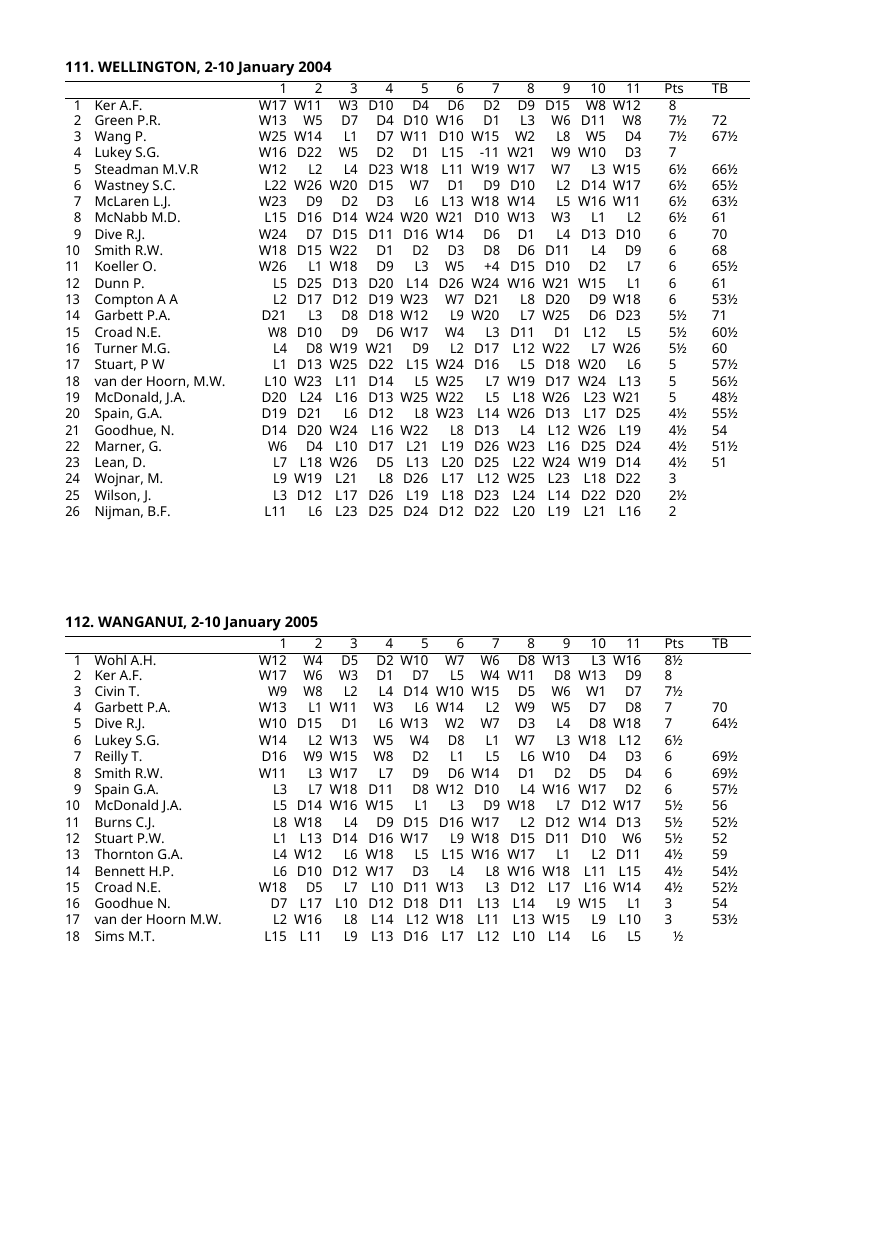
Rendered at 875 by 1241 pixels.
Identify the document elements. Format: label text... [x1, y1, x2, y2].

table_cell D24 [397, 505, 433, 521]
table_cell W19 [291, 473, 326, 489]
table_cell [699, 669, 751, 685]
table_cell D10 [362, 99, 397, 114]
table_cell L3 [575, 654, 610, 669]
table_cell W25 [539, 310, 575, 326]
table_cell L13 [504, 914, 539, 930]
table_cell 14 [65, 865, 88, 881]
table_cell [88, 637, 239, 653]
table_cell 6½ [653, 734, 699, 750]
table_cell 5 [653, 391, 701, 407]
table_cell L16 [575, 881, 610, 897]
table_cell 5½ [653, 816, 699, 832]
table_cell 7 [653, 718, 699, 734]
table_cell D13 [362, 391, 397, 407]
table_cell L6 [504, 750, 539, 767]
table_cell W23 [397, 293, 433, 309]
table_cell W18 [397, 163, 433, 179]
table_cell W15 [326, 750, 362, 767]
table_cell L1 [398, 799, 433, 816]
table_cell W16 [504, 277, 539, 293]
table_cell D22 [291, 146, 326, 163]
table_cell L12 [539, 424, 575, 440]
table_cell W24 [239, 228, 291, 244]
table_cell 10 [575, 637, 610, 653]
table_cell L1 [468, 734, 504, 750]
table_cell D18 [539, 358, 575, 375]
table_cell W24 [468, 277, 504, 293]
table_cell 4½ [653, 456, 701, 473]
table_cell W11 [291, 99, 326, 114]
table_cell Spain, G.A. [88, 407, 239, 423]
table_cell L9 [575, 914, 610, 930]
table_cell 1 [239, 82, 291, 97]
table_cell D5 [326, 654, 362, 669]
table_cell 19 [65, 391, 88, 407]
table_cell L3 [291, 767, 326, 783]
table_cell Wojnar, M. [88, 473, 239, 489]
table_cell W10 [433, 685, 468, 701]
table_cell W17 [239, 99, 291, 114]
table_cell D15 [398, 816, 433, 832]
table_cell 3 [653, 897, 699, 913]
table_cell L10 [326, 897, 362, 913]
table_cell L7 [468, 375, 504, 391]
table_cell W26 [504, 407, 539, 423]
table_cell W18 [240, 881, 291, 897]
table_cell 61 [701, 277, 750, 293]
table_cell D25 [468, 456, 504, 473]
table_cell van der Hoorn, M.W. [88, 375, 239, 391]
table_cell W24 [326, 424, 362, 440]
table_cell L2 [239, 293, 291, 309]
table_cell W15 [575, 277, 610, 293]
table_cell W17 [610, 179, 653, 195]
table_cell L7 [610, 261, 653, 277]
table_cell D22 [610, 473, 653, 489]
table_cell 6 [433, 637, 468, 653]
table_cell L19 [397, 489, 433, 505]
table_cell D3 [504, 718, 539, 734]
table_cell D9 [398, 767, 433, 783]
table_cell D16 [240, 750, 291, 767]
table_cell W9 [291, 750, 326, 767]
table_cell L23 [575, 391, 610, 407]
table_cell D12 [362, 407, 397, 423]
table_cell D5 [504, 685, 539, 701]
table_cell L20 [504, 505, 539, 521]
table_cell W17 [362, 865, 397, 881]
table_cell L9 [239, 473, 291, 489]
table_cell D8 [575, 718, 610, 734]
table_cell W24 [433, 358, 468, 375]
table_cell W5 [539, 701, 575, 718]
table_cell 1 [65, 654, 88, 669]
table_cell L24 [291, 391, 326, 407]
table_cell D9 [362, 261, 397, 277]
table_cell Lukey S.G. [88, 146, 239, 163]
table_cell L14 [362, 914, 397, 930]
table_cell 55½ [701, 407, 750, 423]
table_cell 2 [65, 669, 88, 685]
table_cell D4 [575, 750, 610, 767]
table_cell 4½ [653, 881, 699, 897]
table_cell L7 [326, 881, 362, 897]
table_cell L17 [575, 407, 610, 423]
table_cell D11 [610, 848, 653, 865]
table_cell 6 [653, 293, 701, 309]
table_cell 12 [65, 277, 88, 293]
table_cell W7 [433, 654, 468, 669]
table_cell D1 [504, 767, 539, 783]
table_cell L22 [239, 179, 291, 195]
table_cell 5 [65, 718, 88, 734]
table_cell D14 [398, 685, 433, 701]
table_cell 3 [326, 82, 362, 97]
table_cell D14 [575, 179, 610, 195]
table_cell D13 [610, 816, 653, 832]
table_cell W14 [610, 881, 653, 897]
table_cell D14 [610, 456, 653, 473]
table_cell 9 [539, 637, 575, 653]
table_cell L16 [326, 391, 362, 407]
table_cell D8 [291, 342, 326, 358]
table_cell 10 [65, 244, 88, 261]
table_cell 22 [65, 440, 88, 456]
table_cell D3 [398, 865, 433, 881]
table_cell W22 [397, 424, 433, 440]
table_cell L10 [362, 881, 397, 897]
table_cell W16 [326, 799, 362, 816]
table_cell L4 [433, 865, 468, 881]
table_cell L5 [239, 277, 291, 293]
table_cell L11 [291, 930, 326, 946]
table_cell L9 [539, 897, 575, 913]
table_cell 56 [699, 799, 751, 816]
table_cell 7 [653, 146, 701, 163]
table_cell L10 [610, 914, 653, 930]
table_cell 21 [65, 424, 88, 440]
table_header 112. WANGANUI, 2-10 January 2005 [65, 614, 751, 636]
table_cell W19 [468, 163, 504, 179]
table_cell D15 [291, 718, 326, 734]
table_cell 7 [468, 82, 504, 97]
table_cell W16 [575, 195, 610, 212]
table_cell W15 [362, 799, 397, 816]
table_cell 6½ [653, 195, 701, 212]
table_cell W7 [468, 718, 504, 734]
table_cell 6 [653, 750, 699, 767]
table_cell D25 [362, 505, 397, 521]
table_cell D9 [610, 669, 653, 685]
table_cell D8 [504, 654, 539, 669]
table_cell W12 [610, 99, 653, 114]
table_cell L6 [397, 195, 433, 212]
table_cell McDonald J.A. [88, 799, 239, 816]
table_cell L16 [539, 440, 575, 456]
table_cell D8 [433, 734, 468, 750]
table_cell D23 [362, 163, 397, 179]
table_cell D9 [575, 293, 610, 309]
table_cell 6 [653, 277, 701, 293]
table_cell D1 [433, 179, 468, 195]
table_cell W14 [433, 228, 468, 244]
table_cell 7½ [653, 114, 701, 130]
table_cell W19 [504, 375, 539, 391]
table_cell W21 [362, 342, 397, 358]
table_cell L4 [326, 163, 362, 179]
table_cell W5 [362, 734, 397, 750]
table_cell L3 [468, 881, 504, 897]
table_cell W6 [291, 669, 326, 685]
table_cell L6 [291, 505, 326, 521]
table_cell D20 [610, 489, 653, 505]
table_cell D1 [397, 146, 433, 163]
table_cell W16 [504, 865, 539, 881]
table_cell L24 [504, 489, 539, 505]
table_cell D10 [610, 228, 653, 244]
table_cell W8 [362, 750, 397, 767]
table_cell 65½ [701, 261, 750, 277]
table_cell 3 [326, 637, 362, 653]
table_cell 5 [398, 637, 433, 653]
table_cell D9 [504, 99, 539, 114]
table_cell W13 [504, 212, 539, 228]
table_cell W7 [504, 734, 539, 750]
table_cell 5½ [653, 326, 701, 342]
table_cell 68 [701, 244, 750, 261]
table_cell [701, 146, 750, 163]
table_cell D12 [326, 293, 362, 309]
table_cell L12 [610, 734, 653, 750]
table_cell W25 [239, 130, 291, 146]
table_cell L10 [239, 375, 291, 391]
table_cell D10 [539, 261, 575, 277]
table_cell D7 [240, 897, 291, 913]
table_cell W4 [433, 326, 468, 342]
table_cell McLaren L.J. [88, 195, 239, 212]
table_cell [65, 637, 88, 653]
table_cell W11 [397, 130, 433, 146]
table_cell L3 [468, 326, 504, 342]
table_cell W9 [539, 146, 575, 163]
table_cell L19 [433, 440, 468, 456]
table_cell 48½ [701, 391, 750, 407]
table_cell L13 [362, 930, 397, 946]
table_cell D20 [362, 277, 397, 293]
table_cell L13 [397, 456, 433, 473]
table_cell L1 [610, 277, 653, 293]
table_cell L4 [504, 783, 539, 799]
table_cell W18 [504, 799, 539, 816]
table_cell W17 [240, 669, 291, 685]
table_cell W17 [575, 783, 610, 799]
table_cell D7 [291, 228, 326, 244]
table_cell 8 [653, 669, 699, 685]
table_cell Compton A A [88, 293, 239, 309]
table_cell L17 [291, 897, 326, 913]
table_cell D23 [468, 489, 504, 505]
table_cell W15 [468, 685, 504, 701]
table_cell L4 [504, 424, 539, 440]
table_cell 54 [699, 897, 751, 913]
table_cell L5 [504, 358, 539, 375]
table_cell L6 [398, 701, 433, 718]
table_cell W3 [362, 701, 397, 718]
table_cell L13 [610, 375, 653, 391]
table_cell L2 [433, 342, 468, 358]
table_cell [699, 685, 751, 701]
table_cell W18 [326, 261, 362, 277]
table_cell L1 [610, 897, 653, 913]
table_cell D21 [291, 407, 326, 423]
table_cell W3 [539, 212, 575, 228]
table_cell Burns C.J. [88, 816, 239, 832]
table_cell Sims M.T. [88, 930, 239, 946]
table_cell 69½ [699, 767, 751, 783]
table_cell 60 [701, 342, 750, 358]
table_cell 10 [575, 82, 610, 97]
table_cell L4 [326, 816, 362, 832]
table_cell 24 [65, 473, 88, 489]
table_cell 12 [65, 832, 88, 848]
table_cell D20 [239, 391, 291, 407]
table_cell D16 [397, 228, 433, 244]
table_cell D9 [468, 799, 504, 816]
table_cell L15 [397, 358, 433, 375]
table_cell W8 [291, 685, 326, 701]
table_cell [699, 930, 751, 946]
table_cell 11 [65, 816, 88, 832]
table_cell L10 [326, 440, 362, 456]
table_cell D11 [362, 783, 397, 799]
table_cell D3 [362, 195, 397, 212]
table_cell L12 [468, 930, 504, 946]
table_cell L11 [239, 505, 291, 521]
table_cell [88, 82, 239, 97]
table_cell D13 [326, 277, 362, 293]
table_cell W18 [326, 783, 362, 799]
table_cell L20 [433, 456, 468, 473]
table_cell D25 [291, 277, 326, 293]
table_cell 54 [701, 424, 750, 440]
table_cell L5 [397, 375, 433, 391]
table_cell D10 [433, 130, 468, 146]
table_cell D4 [362, 114, 397, 130]
table_cell W26 [291, 179, 326, 195]
table_cell 1 [240, 637, 291, 653]
table_cell L8 [326, 914, 362, 930]
table_cell D11 [539, 832, 575, 848]
table_cell W16 [610, 654, 653, 669]
table_cell D19 [239, 407, 291, 423]
table_cell 23 [65, 456, 88, 473]
table_cell D14 [326, 832, 362, 848]
table_cell 7 [65, 750, 88, 767]
table_cell D1 [539, 326, 575, 342]
table_cell 7 [653, 701, 699, 718]
table_cell L15 [610, 865, 653, 881]
table_cell D12 [504, 881, 539, 897]
table_cell D12 [575, 799, 610, 816]
table_cell W8 [239, 326, 291, 342]
table_cell Koeller O. [88, 261, 239, 277]
table_cell L18 [575, 473, 610, 489]
table_cell L9 [433, 832, 468, 848]
table_cell L15 [433, 848, 468, 865]
table_cell D16 [291, 212, 326, 228]
table_cell W12 [240, 654, 291, 669]
table_cell W16 [539, 783, 575, 799]
table_cell [65, 82, 88, 97]
table_cell Goodhue N. [88, 897, 239, 913]
table_cell D16 [398, 930, 433, 946]
table_cell 10 [65, 799, 88, 816]
table_cell L1 [326, 130, 362, 146]
table_cell Ker A.F. [88, 669, 239, 685]
table_cell W23 [239, 195, 291, 212]
table_cell D6 [504, 244, 539, 261]
table_cell Civin T. [88, 685, 239, 701]
table_cell D13 [539, 407, 575, 423]
table_cell L7 [362, 767, 397, 783]
table_cell D12 [433, 505, 468, 521]
table_cell L5 [468, 391, 504, 407]
table_cell W18 [239, 244, 291, 261]
table_cell Dive R.J. [88, 718, 239, 734]
table_cell 26 [65, 505, 88, 521]
table_cell W18 [575, 734, 610, 750]
table_cell W12 [291, 848, 326, 865]
table_cell W11 [326, 701, 362, 718]
table_cell D13 [575, 228, 610, 244]
table_cell D9 [326, 326, 362, 342]
table_cell 6 [653, 261, 701, 277]
table_cell D19 [362, 293, 397, 309]
table_cell D6 [362, 326, 397, 342]
table_cell W20 [575, 358, 610, 375]
table_cell L7 [504, 310, 539, 326]
table_cell L6 [362, 718, 397, 734]
table_cell W13 [539, 654, 575, 669]
table_cell L4 [539, 718, 575, 734]
table_cell D1 [362, 244, 397, 261]
table_cell Thornton G.A. [88, 848, 239, 865]
table_cell L3 [575, 163, 610, 179]
table_cell D6 [575, 310, 610, 326]
table_cell Croad N.E. [88, 881, 239, 897]
table_cell W14 [291, 130, 326, 146]
table_cell L7 [291, 783, 326, 799]
table_cell Pts [653, 82, 701, 97]
table_cell 7 [468, 637, 504, 653]
table_cell 2 [291, 82, 326, 97]
table_cell L14 [539, 489, 575, 505]
table_cell D16 [362, 832, 397, 848]
table_cell W14 [468, 767, 504, 783]
table_cell 52½ [699, 816, 751, 832]
table_cell L2 [240, 914, 291, 930]
table_cell W22 [433, 391, 468, 407]
table_cell L15 [433, 146, 468, 163]
table_cell W17 [504, 163, 539, 179]
table_cell D10 [468, 212, 504, 228]
table_cell W18 [468, 832, 504, 848]
table_cell 54½ [699, 865, 751, 881]
table_cell L2 [575, 848, 610, 865]
table_cell D6 [468, 228, 504, 244]
table_cell D8 [326, 310, 362, 326]
table_cell L1 [433, 750, 468, 767]
table_cell W4 [398, 734, 433, 750]
table_cell W11 [610, 195, 653, 212]
table_cell 20 [65, 407, 88, 423]
table_cell 15 [65, 881, 88, 897]
table_cell W14 [240, 734, 291, 750]
table_cell D9 [610, 244, 653, 261]
table_cell D4 [397, 99, 433, 114]
table_cell D8 [398, 783, 433, 799]
table_cell D8 [610, 701, 653, 718]
table_cell L8 [433, 424, 468, 440]
table_cell L9 [433, 310, 468, 326]
table_cell 6 [653, 228, 701, 244]
table_cell W24 [539, 456, 575, 473]
table_cell L11 [433, 163, 468, 179]
table_cell W12 [397, 310, 433, 326]
table_cell W20 [326, 179, 362, 195]
table_cell 6½ [653, 212, 701, 228]
table_cell L12 [575, 326, 610, 342]
table_cell D2 [575, 261, 610, 277]
table_cell D1 [504, 228, 539, 244]
table_cell D14 [239, 424, 291, 440]
table_cell L8 [539, 130, 575, 146]
table_cell 4½ [653, 865, 699, 881]
table_cell L12 [398, 914, 433, 930]
table_cell 64½ [699, 718, 751, 734]
table_cell L15 [239, 212, 291, 228]
table_cell 7 [65, 195, 88, 212]
table_cell D10 [575, 832, 610, 848]
table_cell D20 [539, 293, 575, 309]
table_cell 11 [610, 82, 653, 97]
table_cell W13 [433, 881, 468, 897]
table_cell 2 [653, 505, 701, 521]
table_cell L6 [326, 848, 362, 865]
table_cell [701, 489, 750, 505]
table_cell L14 [539, 930, 575, 946]
table_cell L4 [575, 244, 610, 261]
table_cell D10 [291, 326, 326, 342]
table_cell L5 [398, 848, 433, 865]
table_cell 8 [65, 212, 88, 228]
table_cell W22 [539, 342, 575, 358]
table_cell L6 [610, 358, 653, 375]
table_cell W17 [397, 326, 433, 342]
table_cell 5 [65, 163, 88, 179]
table_cell W24 [575, 375, 610, 391]
table_cell L14 [468, 407, 504, 423]
table_cell D17 [362, 440, 397, 456]
table_cell D26 [468, 440, 504, 456]
table_cell 3 [65, 130, 88, 146]
table_cell W9 [240, 685, 291, 701]
table_cell 9 [65, 783, 88, 799]
table_cell -11 [468, 146, 504, 163]
table_cell Smith R.W. [88, 244, 239, 261]
table_cell 6 [653, 783, 699, 799]
table_cell W4 [291, 654, 326, 669]
table_cell W18 [468, 195, 504, 212]
table_cell W17 [398, 832, 433, 848]
table_cell 5 [653, 358, 701, 375]
table_cell 6 [433, 82, 468, 97]
table_cell W16 [468, 848, 504, 865]
table_cell 72 [701, 114, 750, 130]
table_cell W14 [433, 701, 468, 718]
table_cell D1 [326, 718, 362, 734]
table_cell 13 [65, 848, 88, 865]
table_cell Green P.R. [88, 114, 239, 130]
table_cell L12 [468, 473, 504, 489]
table_cell L4 [539, 228, 575, 244]
table_cell D2 [398, 750, 433, 767]
table_cell W18 [610, 293, 653, 309]
table_cell W19 [575, 456, 610, 473]
table_cell 5 [397, 82, 433, 97]
table_cell Wilson, J. [88, 489, 239, 505]
table_cell W9 [504, 701, 539, 718]
table_cell D18 [362, 310, 397, 326]
table_cell D10 [397, 114, 433, 130]
table_cell 5½ [653, 342, 701, 358]
table_cell 4½ [653, 424, 701, 440]
table_cell L5 [610, 930, 653, 946]
table_cell W21 [539, 277, 575, 293]
table_cell D3 [610, 750, 653, 767]
table_cell D4 [610, 130, 653, 146]
table_cell D8 [539, 669, 575, 685]
table_cell D9 [468, 179, 504, 195]
table_cell W6 [610, 832, 653, 848]
table_cell W18 [610, 718, 653, 734]
table_cell D25 [575, 440, 610, 456]
table_cell 5 [653, 375, 701, 391]
table_cell L8 [362, 473, 397, 489]
table_cell W12 [239, 163, 291, 179]
table_cell W5 [575, 130, 610, 146]
table_cell 52 [699, 832, 751, 848]
table_cell W13 [240, 701, 291, 718]
table_cell L1 [539, 848, 575, 865]
table_cell D11 [433, 897, 468, 913]
table_cell D11 [504, 326, 539, 342]
table_cell 8½ [653, 654, 699, 669]
table_cell 14 [65, 310, 88, 326]
table_cell Garbett P.A. [88, 701, 239, 718]
table_cell D21 [468, 293, 504, 309]
table_cell W5 [291, 114, 326, 130]
table_cell D11 [575, 114, 610, 130]
table_cell 66½ [701, 163, 750, 179]
table_cell W26 [575, 424, 610, 440]
table_cell Wang P. [88, 130, 239, 146]
table_cell W12 [433, 783, 468, 799]
table_cell D26 [397, 473, 433, 489]
table_cell D3 [433, 244, 468, 261]
table_cell L23 [326, 505, 362, 521]
table_cell D15 [504, 832, 539, 848]
table_cell W26 [239, 261, 291, 277]
table_cell 67½ [701, 130, 750, 146]
table_cell 8 [65, 767, 88, 783]
table_cell D10 [468, 783, 504, 799]
table_cell 4½ [653, 407, 701, 423]
table_cell 9 [539, 82, 575, 97]
table_cell D21 [239, 310, 291, 326]
table_cell L5 [240, 799, 291, 816]
table_cell D14 [326, 212, 362, 228]
table_cell 8 [653, 99, 701, 114]
table_cell L8 [240, 816, 291, 832]
table_cell van der Hoorn M.W. [88, 914, 239, 930]
table_cell 16 [65, 342, 88, 358]
table_cell D17 [468, 342, 504, 358]
table_cell Smith R.W. [88, 767, 239, 783]
table_cell L11 [326, 375, 362, 391]
table_cell W20 [397, 212, 433, 228]
table_cell 5½ [653, 799, 699, 816]
table_cell L23 [539, 473, 575, 489]
table_cell L6 [326, 407, 362, 423]
table_cell W1 [575, 685, 610, 701]
table_cell L16 [362, 424, 397, 440]
table_cell 6½ [653, 179, 701, 195]
table_cell Croad N.E. [88, 326, 239, 342]
table_cell L1 [291, 701, 326, 718]
table_cell D6 [433, 767, 468, 783]
table_cell L21 [575, 505, 610, 521]
table_cell Garbett P.A. [88, 310, 239, 326]
table_cell Bennett H.P. [88, 865, 239, 881]
table_cell 7½ [653, 685, 699, 701]
table_cell D14 [291, 799, 326, 816]
table_cell W10 [240, 718, 291, 734]
table_cell D24 [610, 440, 653, 456]
table_cell L13 [291, 832, 326, 848]
table_cell 13 [65, 293, 88, 309]
table_cell D10 [504, 179, 539, 195]
table_cell L10 [504, 930, 539, 946]
table_cell McDonald, J.A. [88, 391, 239, 407]
table_cell Stuart P.W. [88, 832, 239, 848]
table_cell W13 [326, 734, 362, 750]
table_cell 52½ [699, 881, 751, 897]
table_cell D5 [575, 767, 610, 783]
table_cell [701, 99, 750, 114]
table_cell D3 [610, 146, 653, 163]
table_cell W24 [362, 212, 397, 228]
table_cell L3 [239, 489, 291, 505]
table_cell D22 [468, 505, 504, 521]
table_cell L19 [610, 424, 653, 440]
table_cell L6 [575, 930, 610, 946]
table_cell D11 [539, 244, 575, 261]
table_cell D20 [291, 424, 326, 440]
table_cell L7 [539, 799, 575, 816]
table_cell W23 [433, 407, 468, 423]
table_cell W19 [326, 342, 362, 358]
table_cell W7 [397, 179, 433, 195]
table_cell 2 [65, 114, 88, 130]
table_cell W17 [504, 848, 539, 865]
table_cell D12 [539, 816, 575, 832]
table_cell 4 [362, 82, 397, 97]
table_cell L13 [433, 195, 468, 212]
table_cell D6 [433, 99, 468, 114]
table_cell D7 [398, 669, 433, 685]
table_cell 57½ [699, 783, 751, 799]
table_cell L2 [504, 816, 539, 832]
table_cell 53½ [699, 914, 751, 930]
table_cell 2 [291, 637, 326, 653]
table_cell D7 [362, 130, 397, 146]
table_cell W21 [610, 391, 653, 407]
table_cell L3 [433, 799, 468, 816]
table_cell W8 [575, 99, 610, 114]
table_cell 4½ [653, 848, 699, 865]
table_cell W17 [326, 767, 362, 783]
table_cell D13 [291, 358, 326, 375]
table_cell Lukey S.G. [88, 734, 239, 750]
table_cell L1 [240, 832, 291, 848]
table_cell L7 [575, 342, 610, 358]
table_cell D1 [468, 114, 504, 130]
table_cell L11 [575, 865, 610, 881]
table_cell L5 [539, 195, 575, 212]
table_cell 59 [699, 848, 751, 865]
table_cell W6 [539, 685, 575, 701]
table_cell W5 [326, 146, 362, 163]
table_cell Wastney S.C. [88, 179, 239, 195]
table_header 111. WELLINGTON, 2-10 January 2004 [65, 58, 750, 81]
table_cell W23 [291, 375, 326, 391]
table_cell 3 [653, 914, 699, 930]
table_cell 15 [65, 326, 88, 342]
table_cell D26 [362, 489, 397, 505]
table_cell L14 [397, 277, 433, 293]
table_cell Ker A.F. [88, 99, 239, 114]
table_cell W2 [504, 130, 539, 146]
table_cell D4 [291, 440, 326, 456]
table_cell W17 [468, 816, 504, 832]
table_cell 56½ [701, 375, 750, 391]
table_cell D23 [610, 310, 653, 326]
table_cell L6 [240, 865, 291, 881]
table_cell 65½ [701, 179, 750, 195]
table_cell [699, 654, 751, 669]
table_cell 7½ [653, 130, 701, 146]
table_cell L17 [539, 881, 575, 897]
table_cell D9 [362, 816, 397, 832]
table_cell 3 [65, 685, 88, 701]
table_cell W16 [433, 114, 468, 130]
table_cell L11 [468, 914, 504, 930]
table_cell L3 [397, 261, 433, 277]
table_cell 53½ [701, 293, 750, 309]
table_cell 70 [699, 701, 751, 718]
table_cell 4½ [653, 440, 701, 456]
table_cell W13 [239, 114, 291, 130]
table_cell 57½ [701, 358, 750, 375]
table_cell 4 [65, 701, 88, 718]
table_cell L8 [504, 293, 539, 309]
table_cell D11 [398, 881, 433, 897]
table_cell W3 [326, 669, 362, 685]
table_cell W6 [539, 114, 575, 130]
table_cell D7 [575, 701, 610, 718]
table_cell 16 [65, 897, 88, 913]
table_cell L5 [433, 669, 468, 685]
table_cell W26 [326, 456, 362, 473]
table_cell W15 [610, 163, 653, 179]
table_cell D12 [326, 865, 362, 881]
table_cell W11 [504, 669, 539, 685]
table_cell 11 [610, 637, 653, 653]
table_cell 1 [65, 99, 88, 114]
table_cell 70 [701, 228, 750, 244]
table_cell L3 [539, 734, 575, 750]
table_cell D2 [397, 244, 433, 261]
table_cell D7 [610, 685, 653, 701]
table_cell W25 [326, 358, 362, 375]
table_cell L1 [575, 212, 610, 228]
table_cell W5 [433, 261, 468, 277]
table_cell L3 [240, 783, 291, 799]
table_cell W15 [468, 130, 504, 146]
table_cell D11 [362, 228, 397, 244]
table_cell D7 [326, 114, 362, 130]
table_cell 63½ [701, 195, 750, 212]
table_cell 25 [65, 489, 88, 505]
table_cell D13 [468, 424, 504, 440]
table_cell D12 [291, 489, 326, 505]
table_cell 71 [701, 310, 750, 326]
table_cell D2 [362, 146, 397, 163]
table_cell L13 [468, 897, 504, 913]
table_cell D14 [362, 375, 397, 391]
table_cell D5 [362, 456, 397, 473]
table_cell W10 [575, 146, 610, 163]
table_cell D2 [539, 767, 575, 783]
table_cell D4 [610, 767, 653, 783]
table_cell Turner M.G. [88, 342, 239, 358]
table_cell D15 [362, 179, 397, 195]
table_cell Steadman M.V.R [88, 163, 239, 179]
table_cell Reilly T. [88, 750, 239, 767]
table_cell D17 [539, 375, 575, 391]
table_cell D16 [433, 816, 468, 832]
table_cell D9 [397, 342, 433, 358]
table_cell L3 [291, 310, 326, 326]
table_cell L7 [239, 456, 291, 473]
table_cell 18 [65, 930, 88, 946]
table_cell D1 [362, 669, 397, 685]
table_cell L5 [468, 750, 504, 767]
table_cell D12 [362, 897, 397, 913]
table_cell W18 [539, 865, 575, 881]
table_cell W10 [398, 654, 433, 669]
table_cell 6 [65, 179, 88, 195]
table_cell L8 [468, 865, 504, 881]
table_cell W16 [291, 914, 326, 930]
table_cell 3 [653, 473, 701, 489]
table_cell L18 [291, 456, 326, 473]
table_cell 17 [65, 914, 88, 930]
table_cell 6 [653, 244, 701, 261]
table_cell W20 [468, 310, 504, 326]
table_cell W6 [239, 440, 291, 456]
table_cell 4 [362, 637, 397, 653]
table_cell D17 [291, 293, 326, 309]
table_cell W17 [610, 799, 653, 816]
table_cell 11 [65, 261, 88, 277]
table_cell L17 [326, 489, 362, 505]
table_cell D26 [433, 277, 468, 293]
table_cell W8 [610, 114, 653, 130]
table_cell D2 [610, 783, 653, 799]
table_cell ½ [653, 930, 699, 946]
table_cell 2½ [653, 489, 701, 505]
table_cell W21 [504, 146, 539, 163]
table_cell W16 [239, 146, 291, 163]
table_cell L1 [291, 261, 326, 277]
table_cell [699, 734, 751, 750]
table_cell W25 [504, 473, 539, 489]
table_cell L17 [433, 930, 468, 946]
table_cell W3 [326, 99, 362, 114]
table_cell W18 [433, 914, 468, 930]
table_cell L16 [610, 505, 653, 521]
table_cell Stuart, P W [88, 358, 239, 375]
table_cell W15 [575, 897, 610, 913]
table_cell 60½ [701, 326, 750, 342]
table_cell L4 [239, 342, 291, 358]
table_cell 4 [65, 146, 88, 163]
table_cell L21 [397, 440, 433, 456]
table_cell Nijman, B.F. [88, 505, 239, 521]
table_cell L2 [326, 685, 362, 701]
table_cell Dive R.J. [88, 228, 239, 244]
table_cell W18 [291, 816, 326, 832]
table_cell [701, 473, 750, 489]
table_cell W10 [539, 750, 575, 767]
table_cell L2 [468, 701, 504, 718]
table_cell 8 [504, 82, 539, 97]
table_cell McNabb M.D. [88, 212, 239, 228]
table_cell W14 [504, 195, 539, 212]
table_cell L2 [291, 163, 326, 179]
table_cell L14 [504, 897, 539, 913]
table_cell Pts [653, 637, 699, 653]
table_cell D15 [504, 261, 539, 277]
table_cell D15 [326, 228, 362, 244]
table_cell D25 [610, 407, 653, 423]
table_cell 8 [504, 637, 539, 653]
table_cell D15 [291, 244, 326, 261]
table_cell L3 [504, 114, 539, 130]
table_cell W13 [398, 718, 433, 734]
table_cell L5 [610, 326, 653, 342]
table_cell D10 [291, 865, 326, 881]
table_cell W25 [433, 375, 468, 391]
table_cell 6 [653, 767, 699, 783]
table_cell L22 [504, 456, 539, 473]
table_cell Spain G.A. [88, 783, 239, 799]
table_cell +4 [468, 261, 504, 277]
table_cell W25 [397, 391, 433, 407]
table_cell TB [701, 82, 750, 97]
table_cell W6 [468, 654, 504, 669]
table_cell L1 [239, 358, 291, 375]
table_cell W23 [504, 440, 539, 456]
table_cell L19 [539, 505, 575, 521]
table_cell W7 [539, 163, 575, 179]
table_cell W7 [433, 293, 468, 309]
table_cell D9 [291, 195, 326, 212]
table_cell L18 [504, 391, 539, 407]
table_cell D22 [575, 489, 610, 505]
table_cell L21 [326, 473, 362, 489]
table_cell Wohl A.H. [88, 654, 239, 669]
table_cell L17 [433, 473, 468, 489]
table_cell 51 [701, 456, 750, 473]
table_cell 9 [65, 228, 88, 244]
table_cell 69½ [699, 750, 751, 767]
table_cell D2 [468, 99, 504, 114]
table_cell L8 [397, 407, 433, 423]
table_cell Dunn P. [88, 277, 239, 293]
table_cell [701, 505, 750, 521]
table_cell 6½ [653, 163, 701, 179]
table_cell Marner, G. [88, 440, 239, 456]
table_cell D2 [362, 654, 397, 669]
table_cell W18 [362, 848, 397, 865]
table_cell L2 [539, 179, 575, 195]
table_cell 17 [65, 358, 88, 375]
table_cell W14 [575, 816, 610, 832]
table_cell 18 [65, 375, 88, 391]
table_cell L15 [240, 930, 291, 946]
table_cell W22 [326, 244, 362, 261]
table_cell Goodhue, N. [88, 424, 239, 440]
table_cell L18 [433, 489, 468, 505]
table_cell L4 [362, 685, 397, 701]
table_cell D8 [468, 244, 504, 261]
table_cell W2 [433, 718, 468, 734]
table_cell D18 [398, 897, 433, 913]
table_cell L9 [326, 930, 362, 946]
table_cell 51½ [701, 440, 750, 456]
table_cell W11 [240, 767, 291, 783]
table_cell TB [699, 637, 751, 653]
table_cell D15 [539, 99, 575, 114]
table_cell 61 [701, 212, 750, 228]
table_cell L2 [610, 212, 653, 228]
table_cell L4 [240, 848, 291, 865]
table_cell L2 [291, 734, 326, 750]
table_cell D22 [362, 358, 397, 375]
table_cell D5 [291, 881, 326, 897]
table_cell W26 [610, 342, 653, 358]
table_cell W4 [468, 669, 504, 685]
table_cell D16 [468, 358, 504, 375]
table_cell W13 [575, 669, 610, 685]
table_cell Lean, D. [88, 456, 239, 473]
table_cell 5½ [653, 832, 699, 848]
table_cell D2 [326, 195, 362, 212]
table_cell 5½ [653, 310, 701, 326]
table_cell W26 [539, 391, 575, 407]
table_cell W15 [539, 914, 575, 930]
table_cell W21 [433, 212, 468, 228]
table_cell 6 [65, 734, 88, 750]
table_cell L12 [504, 342, 539, 358]
